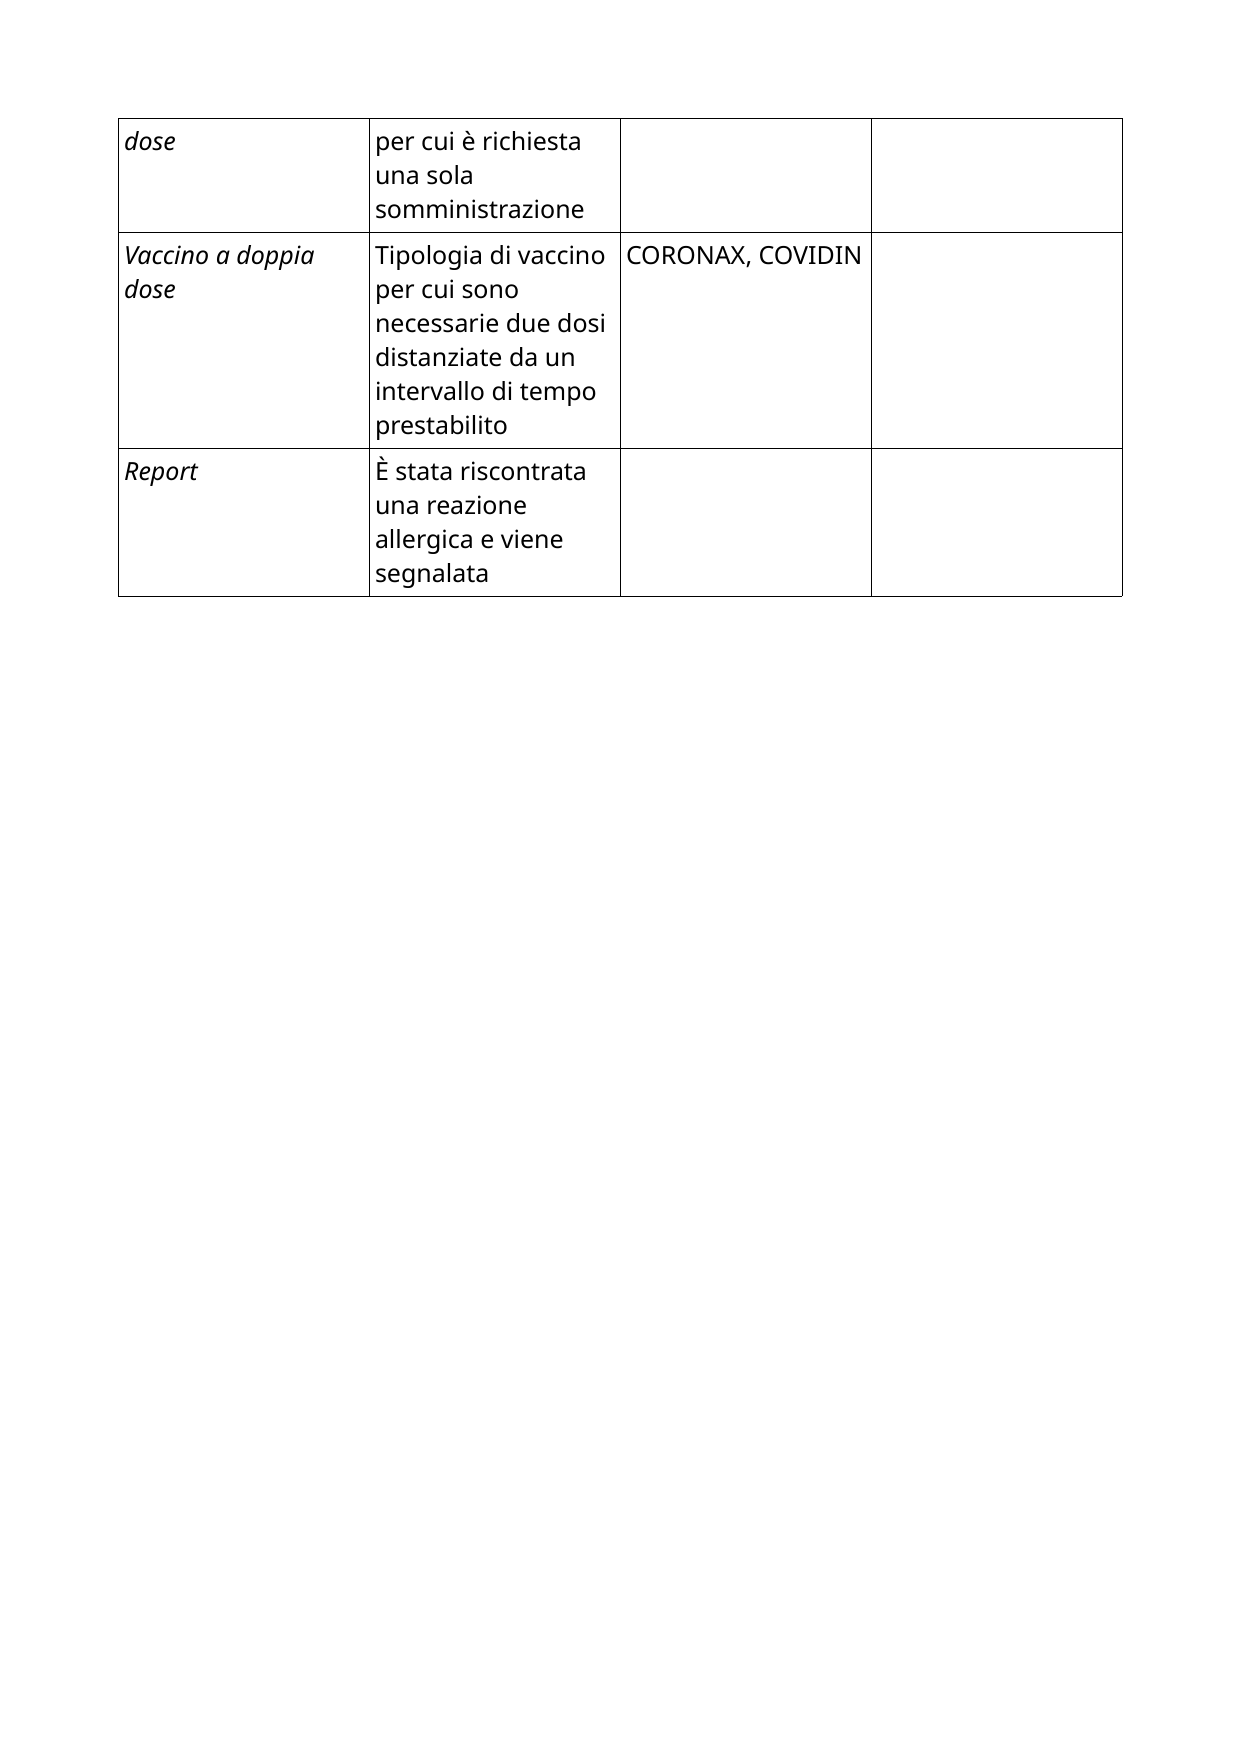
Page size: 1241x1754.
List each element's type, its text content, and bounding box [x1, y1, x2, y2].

table_cell [872, 233, 1122, 448]
table_cell per cui è richiesta una sola somministrazione [370, 119, 620, 232]
table_cell Tipologia di vaccino per cui sono necessarie due dosi distanziate da un intervallo di tempo prestabilito [370, 233, 620, 448]
table_cell [872, 449, 1122, 596]
table_cell [872, 119, 1122, 232]
table_cell CORONAX, COVIDIN [621, 233, 871, 448]
table_cell Report [119, 449, 369, 596]
table_cell [621, 449, 871, 596]
table_cell Vaccino a doppia dose [119, 233, 369, 448]
table_cell È stata riscontrata una reazione allergica e viene segnalata [370, 449, 620, 596]
table_cell [621, 119, 871, 232]
table_cell dose [119, 119, 369, 232]
